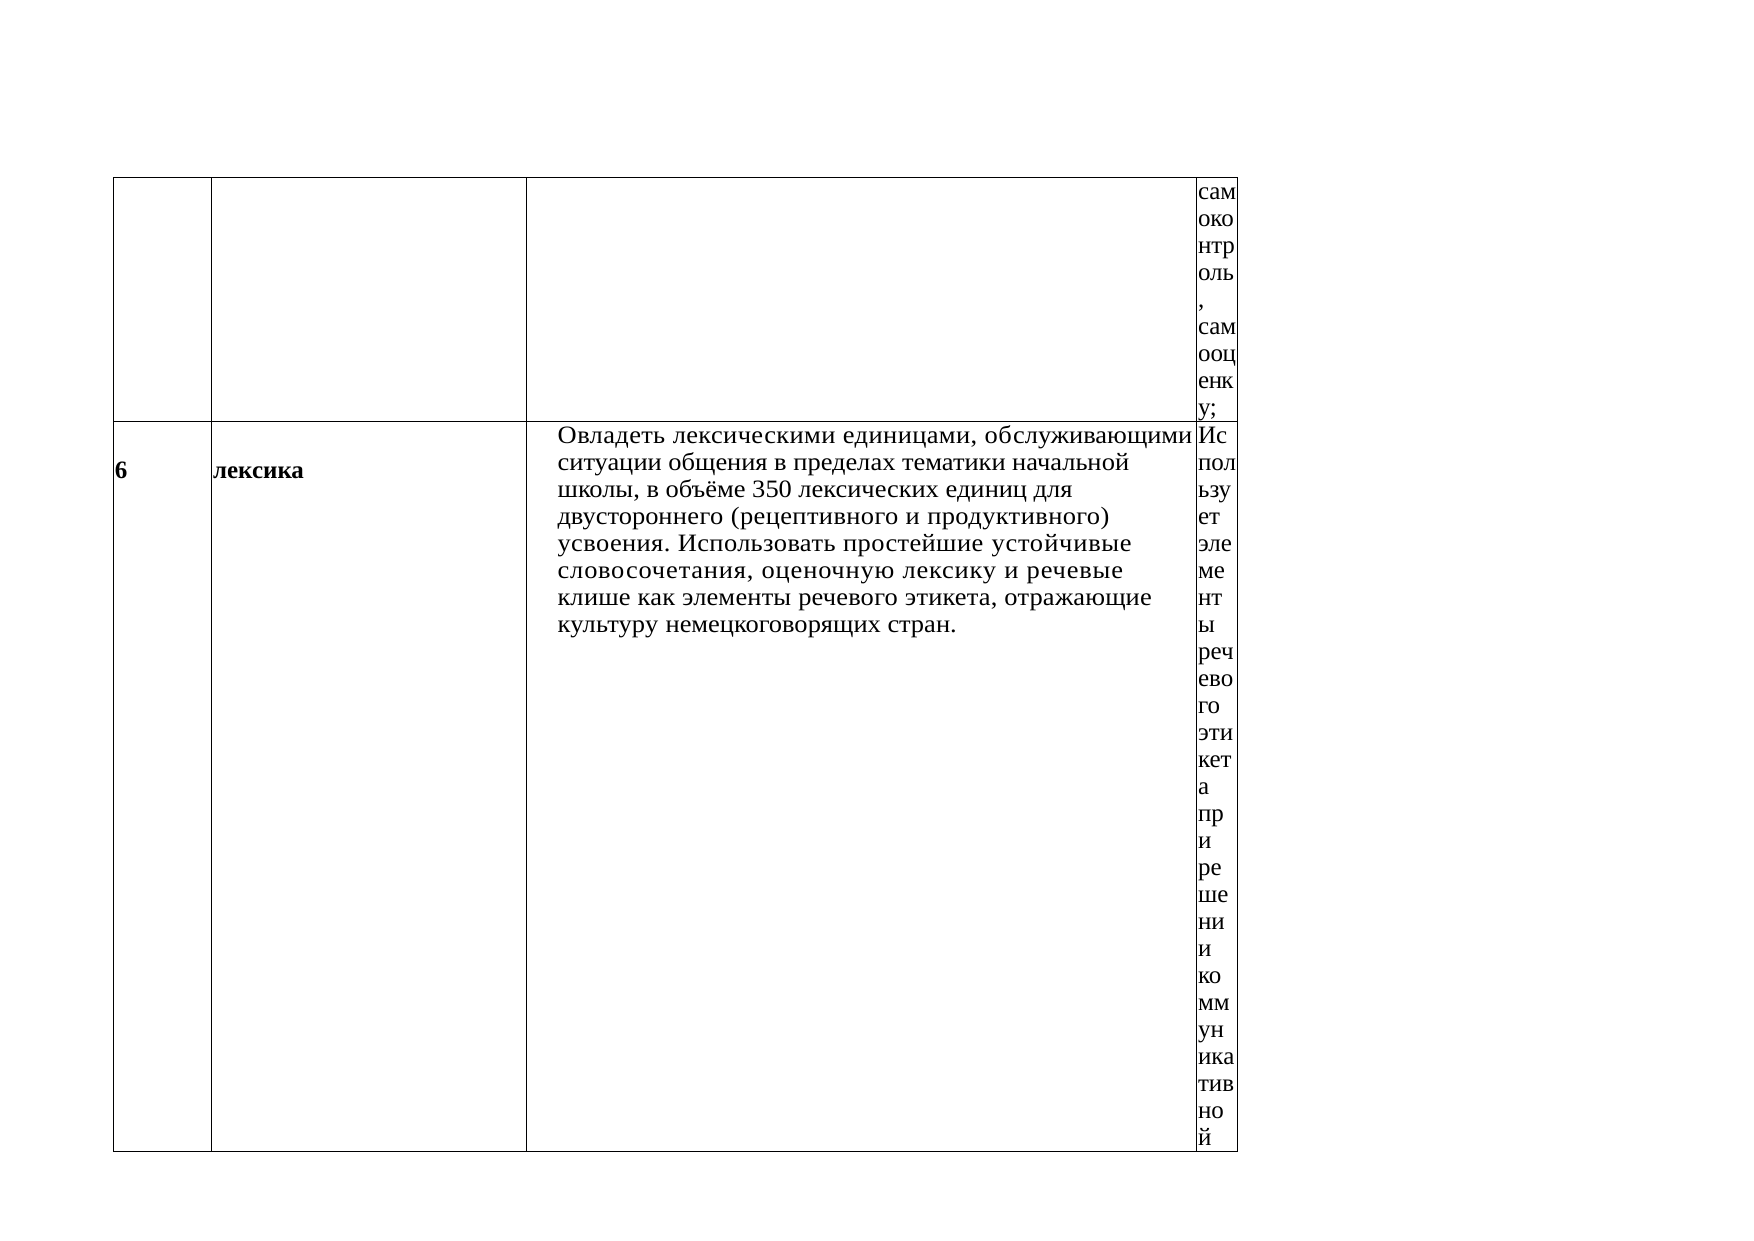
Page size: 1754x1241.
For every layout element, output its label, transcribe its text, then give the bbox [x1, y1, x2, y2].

table_cell лексика [212, 422, 526, 1151]
table_cell [212, 178, 526, 421]
table_cell Овладеть лексическими единицами, обслуживающими ситуации общения в пределах тематики начальной школы, в объёме 350 лексических единиц для двустороннего (рецептивного и продуктивного) усвоения. Использовать простейшие устойчивые словосочетания, оценочную лексику и речевые клише как элементы речевого этикета, отражающие культуру немецкоговорящих стран. [527, 422, 1196, 1151]
table_cell 6 [114, 422, 211, 1151]
table_cell [527, 178, 1196, 421]
table_cell [114, 178, 211, 421]
